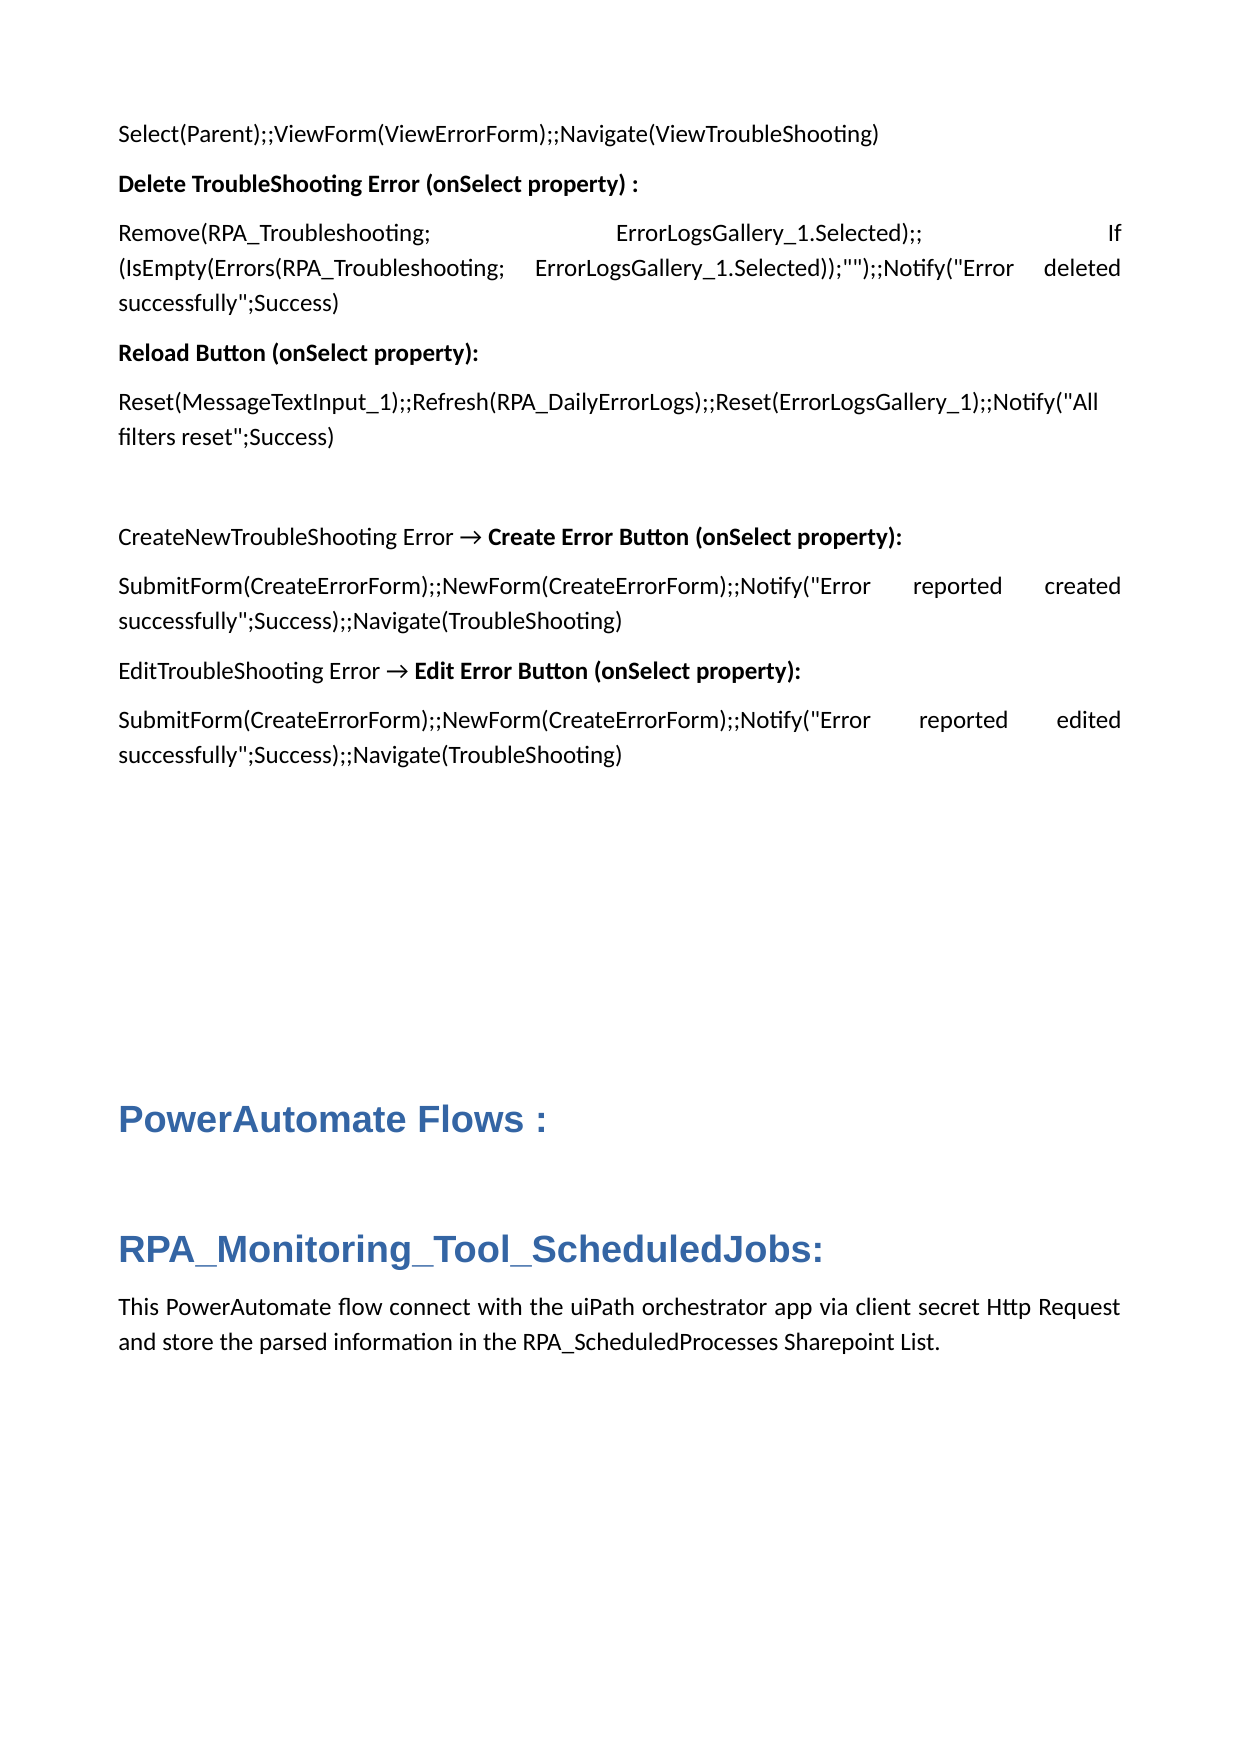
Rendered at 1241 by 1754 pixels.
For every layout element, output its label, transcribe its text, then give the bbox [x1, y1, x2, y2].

text SubmitForm(CreateErrorForm);;NewForm(CreateErrorForm);;Notify("Error reported edited successfully";Success);;Navigate(TroubleShooting) [118, 704, 1122, 770]
text PowerAutomate Flows : [118, 1097, 1122, 1141]
text SubmitForm(CreateErrorForm);;NewForm(CreateErrorForm);;Notify("Error reported created successfully";Success);;Navigate(TroubleShooting) [118, 570, 1122, 636]
text EditTroubleShooting Error → Edit Error Button (onSelect property): [118, 655, 1122, 685]
text Select(Parent);;ViewForm(ViewErrorForm);;Navigate(ViewTroubleShooting) [118, 118, 1122, 149]
text This PowerAutomate flow connect with the uiPath orchestrator app via client secret Http Request and store the parsed information in the RPA_ScheduledProcesses Sharepoint List. [118, 1291, 1122, 1357]
text Reload Button (onSelect property): [118, 337, 1122, 367]
text CreateNewTroubleShooting Error → Create Error Button (onSelect property): [118, 521, 1122, 551]
text RPA_Monitoring_Tool_ScheduledJobs: [118, 1227, 1122, 1270]
text Remove(RPA_Troubleshooting; ErrorLogsGallery_1.Selected);; If (IsEmpty(Errors(RPA_Troubleshooting; ErrorLogsGallery_1.Selected));"");;Notify("Error deleted successfully";Success) [118, 217, 1122, 318]
text Delete TroubleShooting Error (onSelect property) : [118, 168, 1122, 198]
text Reset(MessageTextInput_1);;Refresh(RPA_DailyErrorLogs);;Reset(ErrorLogsGallery_1);;Notify("All filters reset";Success) [118, 386, 1122, 452]
